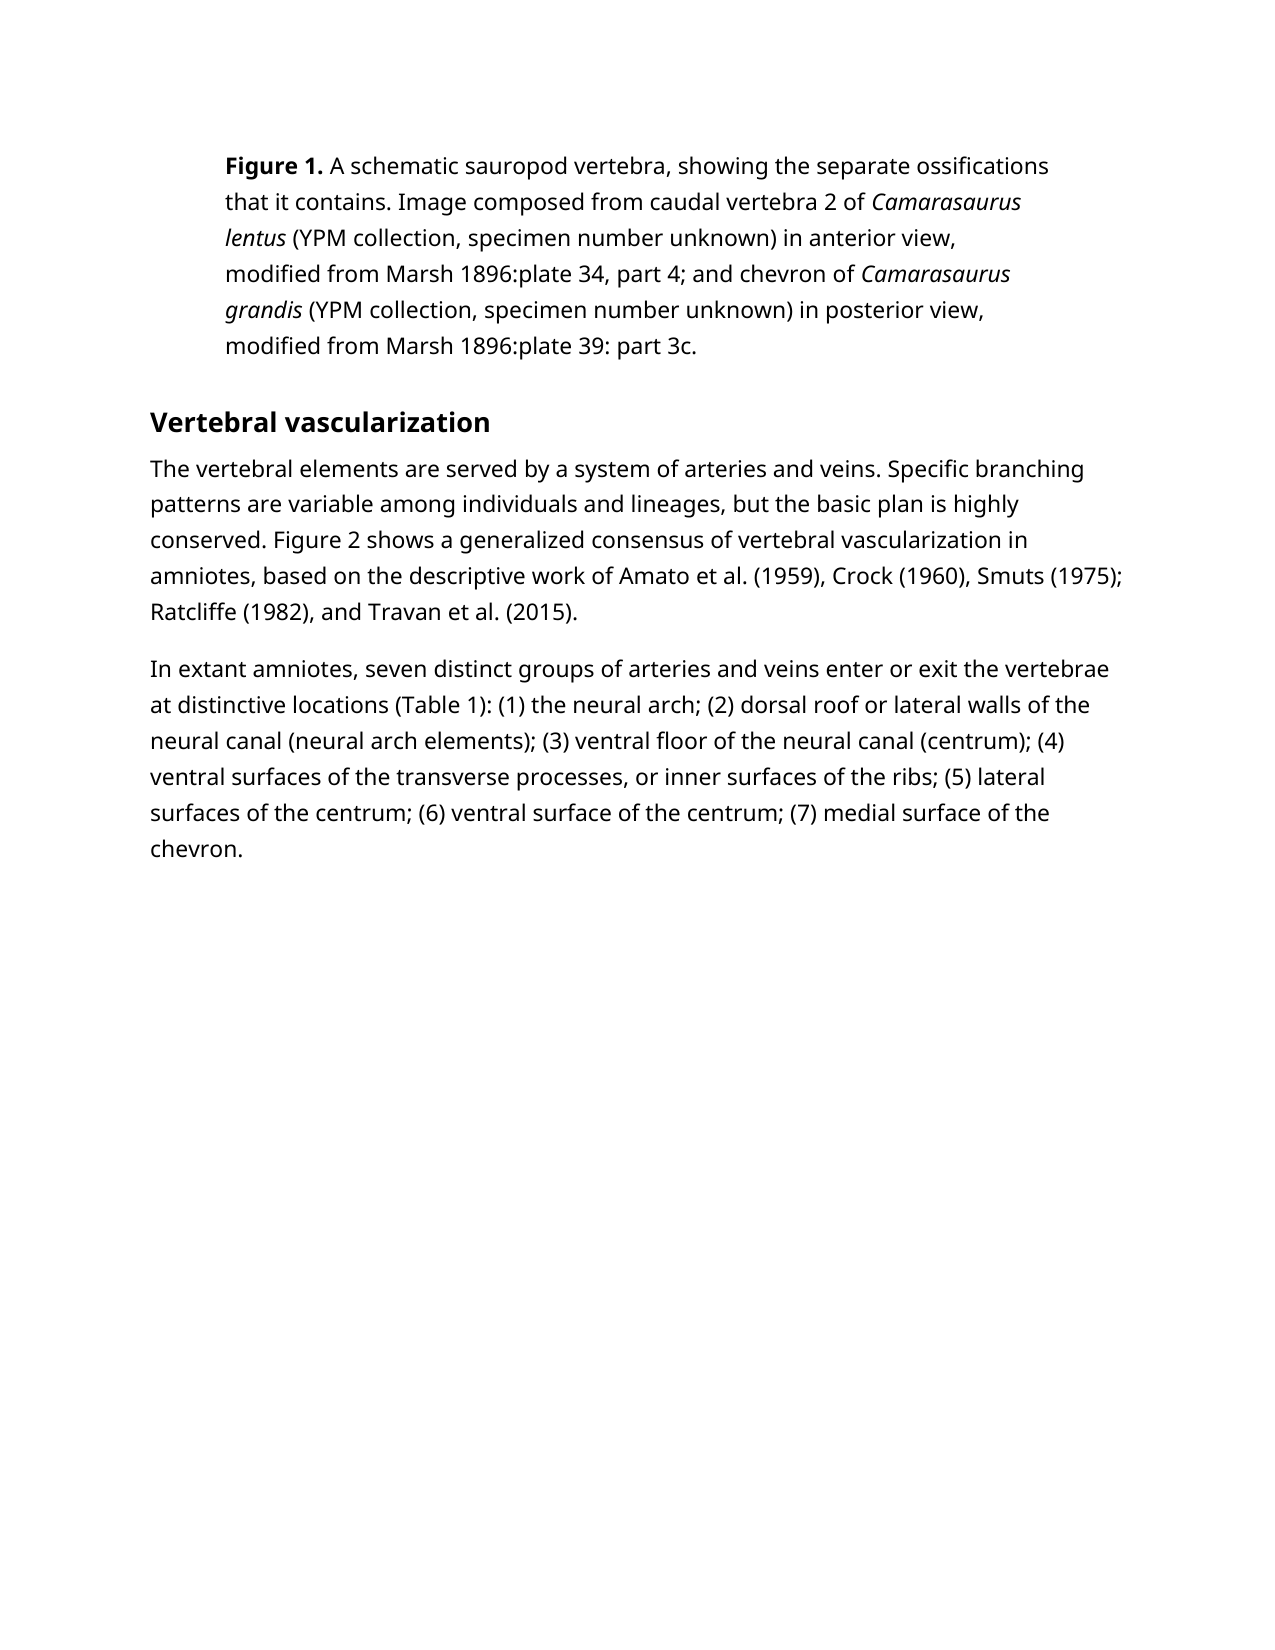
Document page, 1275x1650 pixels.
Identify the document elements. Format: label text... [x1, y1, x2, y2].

text The vertebral elements are served by a system of arteries and veins. Specific branching patterns are variable among individuals and lineages, but the basic plan is highly conserved. Figure 2 shows a generalized consensus of vertebral vascularization in amniotes, based on the descriptive work of Amato et al. (1959), Crock (1960), Smuts (1975); Ratcliffe (1982), and Travan et al. (2015). [150, 452, 1125, 627]
text Figure 1. A schematic sauropod vertebra, showing the separate ossifications that it contains. Image composed from caudal vertebra 2 of Camarasaurus lentus (YPM collection, specimen number unknown) in anterior view, modified from Marsh 1896:plate 34, part 4; and chevron of Camarasaurus grandis (YPM collection, specimen number unknown) in posterior view, modified from Marsh 1896:plate 39: part 3c. [225, 150, 1050, 361]
subtitle Vertebral vascularization [150, 403, 1125, 440]
text In extant amniotes, seven distinct groups of arteries and veins enter or exit the vertebrae at distinctive locations (Table 1): (1) the neural arch; (2) dorsal roof or lateral walls of the neural canal (neural arch elements); (3) ventral floor of the neural canal (centrum); (4) ventral surfaces of the transverse processes, or inner surfaces of the ribs; (5) lateral surfaces of the centrum; (6) ventral surface of the centrum; (7) medial surface of the chevron. [150, 653, 1125, 864]
